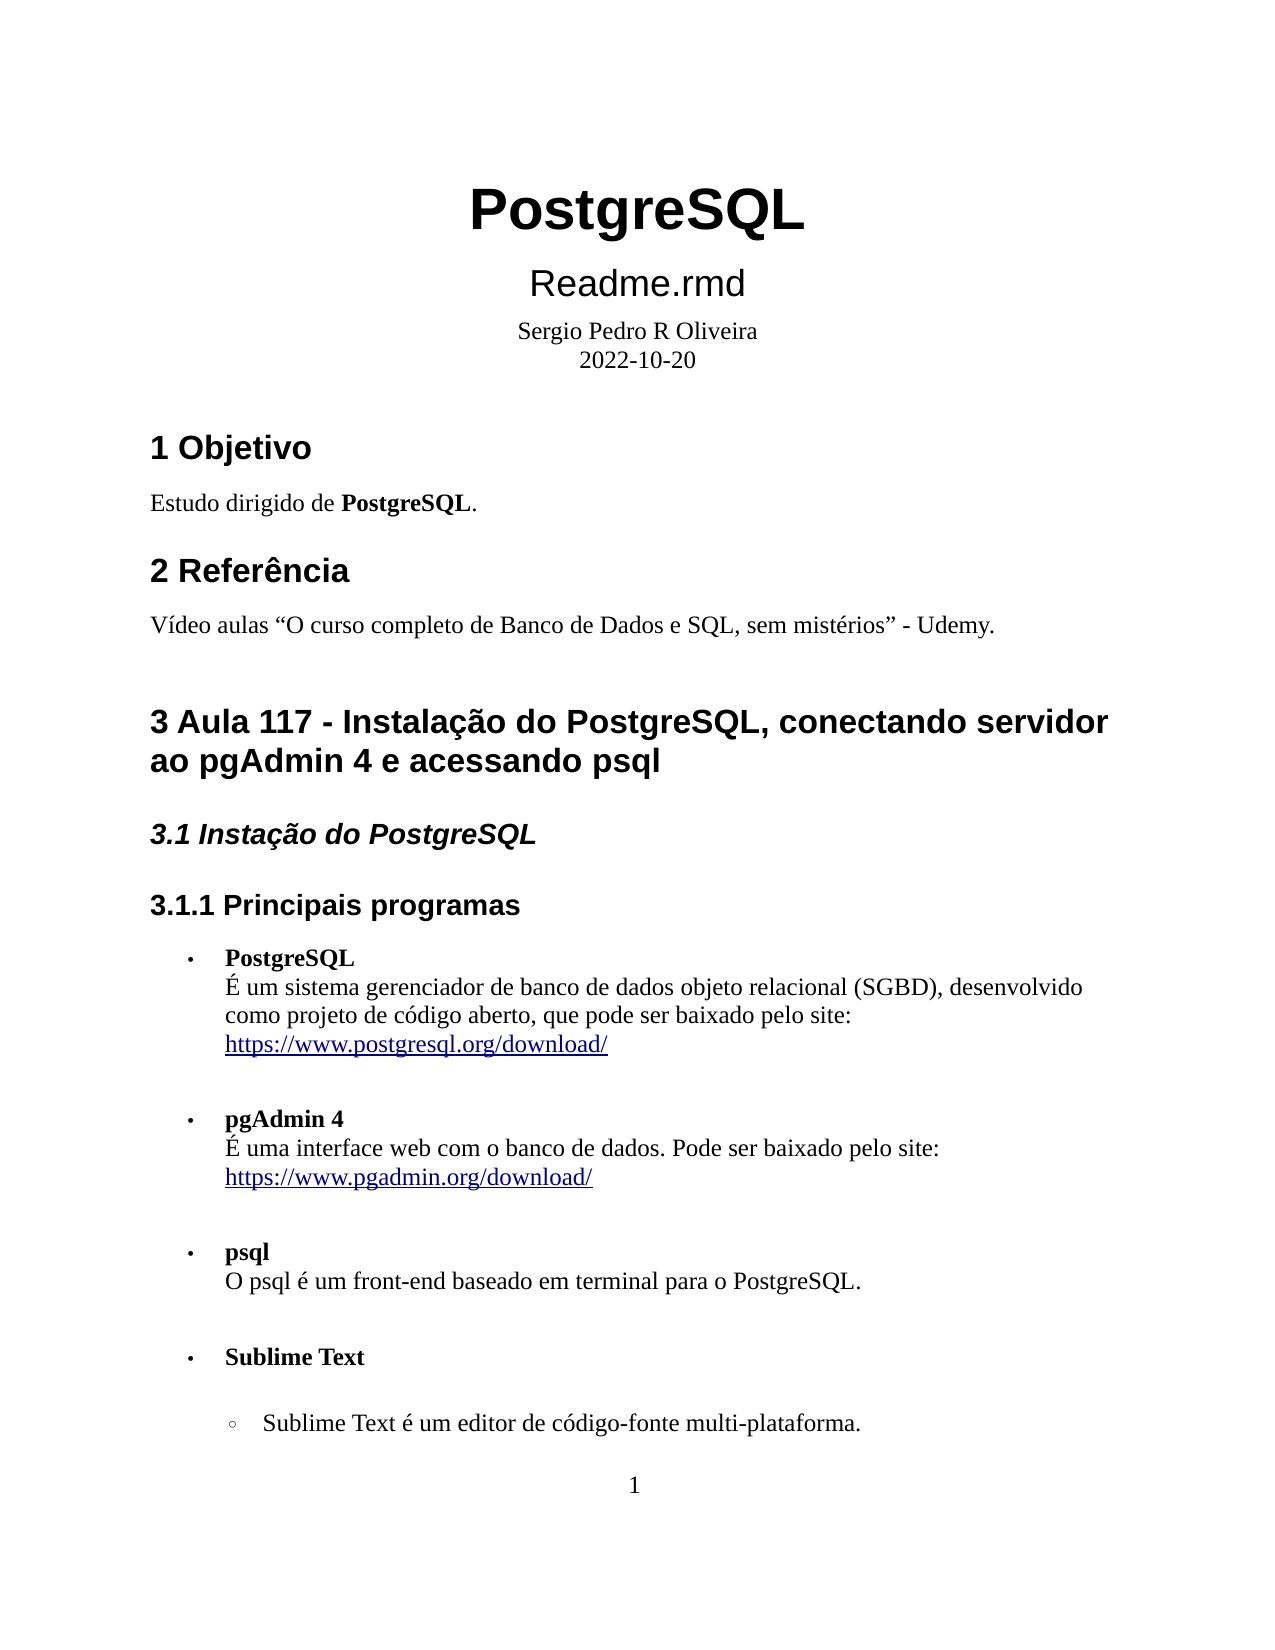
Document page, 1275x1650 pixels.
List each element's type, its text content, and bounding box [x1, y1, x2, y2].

text Vídeo aulas “O curso completo de Banco de Dados e SQL, sem mistérios” - Udemy. [150, 611, 1125, 639]
text Sergio Pedro R Oliveira [150, 316, 1125, 345]
text 2022-10-20 [150, 345, 1125, 374]
list Sublime Text [187, 1342, 1125, 1399]
subtitle Readme.rmd [150, 261, 1125, 304]
title PostgreSQL [150, 175, 1125, 242]
subtitle 1 Objetivo [150, 428, 1125, 466]
list PostgreSQL É um sistema gerenciador de banco de dados objeto relacional (SGBD), desenvolvido como projeto de código aberto, que pode ser baixado pelo site: https://www.postgresql.org/download/ [187, 943, 1125, 1087]
list Sublime Text é um editor de código-fonte multi-plataforma. [225, 1408, 1125, 1437]
subtitle 3.1 Instação do PostgreSQL [150, 817, 1125, 850]
list pgAdmin 4 É uma interface web com o banco de dados. Pode ser baixado pelo site: https://www.pgadmin.org/download/ [187, 1104, 1125, 1219]
subtitle 3.1.1 Principais programas [150, 888, 1125, 921]
text Estudo dirigido de PostgreSQL. [150, 488, 1125, 517]
subtitle 2 Referência [150, 551, 1125, 589]
subtitle 3 Aula 117 - Instalação do PostgreSQL, conectando servidor ao pgAdmin 4 e acessando psql [150, 702, 1125, 779]
list psql O psql é um front-end baseado em terminal para o PostgreSQL. [187, 1237, 1125, 1324]
